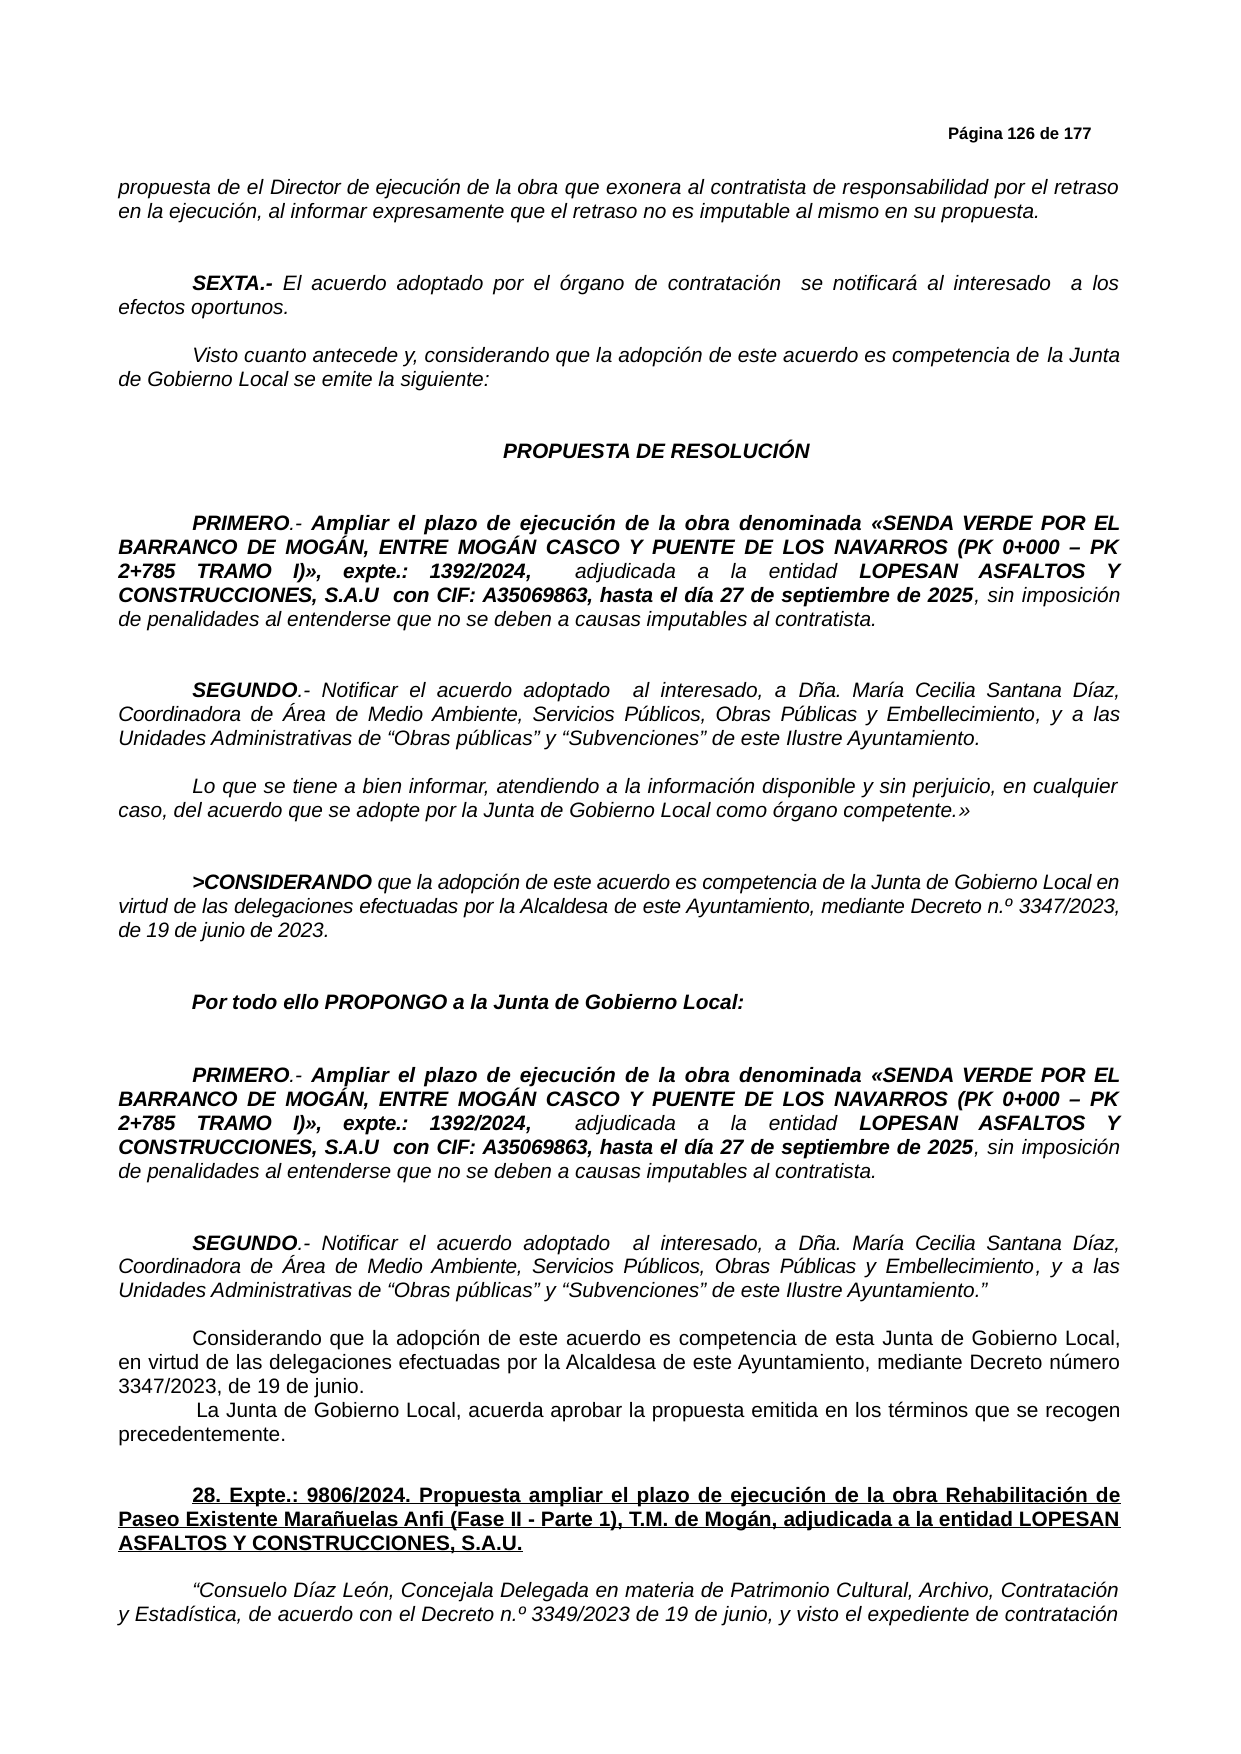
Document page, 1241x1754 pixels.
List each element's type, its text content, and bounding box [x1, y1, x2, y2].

text propuesta de el Director de ejecución de la obra que exonera al contratista de responsabilidad por el retraso en la ejecución, al informar expresamente que el retraso no es imputable al mismo en su propuesta. [118, 175, 1122, 223]
text PRIMERO.- Ampliar el plazo de ejecución de la obra denominada «SENDA VERDE POR EL BARRANCO DE MOGÁN, ENTRE MOGÁN CASCO Y PUENTE DE LOS NAVARROS (PK 0+000 – PK 2+785 TRAMO I)», expte.: 1392/2024, adjudicada a la entidad LOPESAN ASFALTOS Y CONSTRUCCIONES, S.A.U con CIF: A35069863, hasta el día 27 de septiembre de 2025, sin imposición de penalidades al entenderse que no se deben a causas imputables al contratista. [118, 1063, 1122, 1182]
text PRIMERO.- Ampliar el plazo de ejecución de la obra denominada «SENDA VERDE POR EL BARRANCO DE MOGÁN, ENTRE MOGÁN CASCO Y PUENTE DE LOS NAVARROS (PK 0+000 – PK 2+785 TRAMO I)», expte.: 1392/2024, adjudicada a la entidad LOPESAN ASFALTOS Y CONSTRUCCIONES, S.A.U con CIF: A35069863, hasta el día 27 de septiembre de 2025, sin imposición de penalidades al entenderse que no se deben a causas imputables al contratista. [118, 511, 1122, 630]
text Considerando que la adopción de este acuerdo es competencia de esta Junta de Gobierno Local, en virtud de las delegaciones efectuadas por la Alcaldesa de este Ayuntamiento, mediante Decreto número 3347/2023, de 19 de junio. [118, 1326, 1122, 1398]
text >CONSIDERANDO que la adopción de este acuerdo es competencia de la Junta de Gobierno Local en virtud de las delegaciones efectuadas por la Alcaldesa de este Ayuntamiento, mediante Decreto n.º 3347/2023, de 19 de junio de 2023. [118, 870, 1122, 942]
text SEGUNDO.- Notificar el acuerdo adoptado al interesado, a Dña. María Cecilia Santana Díaz, Coordinadora de Área de Medio Ambiente, Servicios Públicos, Obras Públicas y Embellecimiento, y a las Unidades Administrativas de “Obras públicas” y “Subvenciones” de este Ilustre Ayuntamiento.” [118, 1230, 1122, 1302]
text La Junta de Gobierno Local, acuerda aprobar la propuesta emitida en los términos que se recogen precedentemente. [118, 1398, 1122, 1446]
text Por todo ello PROPONGO a la Junta de Gobierno Local: [118, 990, 1122, 1014]
text Lo que se tiene a bien informar, atendiendo a la información disponible y sin perjuicio, en cualquier caso, del acuerdo que se adopte por la Junta de Gobierno Local como órgano competente.» [118, 774, 1122, 822]
text “Consuelo Díaz León, Concejala Delegada en materia de Patrimonio Cultural, Archivo, Contratación y Estadística, de acuerdo con el Decreto n.º 3349/2023 de 19 de junio, y visto el expediente de contratación [118, 1578, 1122, 1626]
text Visto cuanto antecede y, considerando que la adopción de este acuerdo es competencia de la Junta de Gobierno Local se emite la siguiente: [118, 343, 1122, 391]
text SEGUNDO.- Notificar el acuerdo adoptado al interesado, a Dña. María Cecilia Santana Díaz, Coordinadora de Área de Medio Ambiente, Servicios Públicos, Obras Públicas y Embellecimiento, y a las Unidades Administrativas de “Obras públicas” y “Subvenciones” de este Ilustre Ayuntamiento. [118, 678, 1122, 750]
text 28. Expte.: 9806/2024. Propuesta ampliar el plazo de ejecución de la obra Rehabilitación de Paseo Existente Marañuelas Anfi (Fase II - Parte 1), T.M. de Mogán, adjudicada a la entidad LOPESAN ASFALTOS Y CONSTRUCCIONES, S.A.U. [118, 1482, 1122, 1554]
text PROPUESTA DE RESOLUCIÓN [118, 439, 1122, 463]
text SEXTA.- El acuerdo adoptado por el órgano de contratación se notificará al interesado a los efectos oportunos. [118, 271, 1122, 319]
